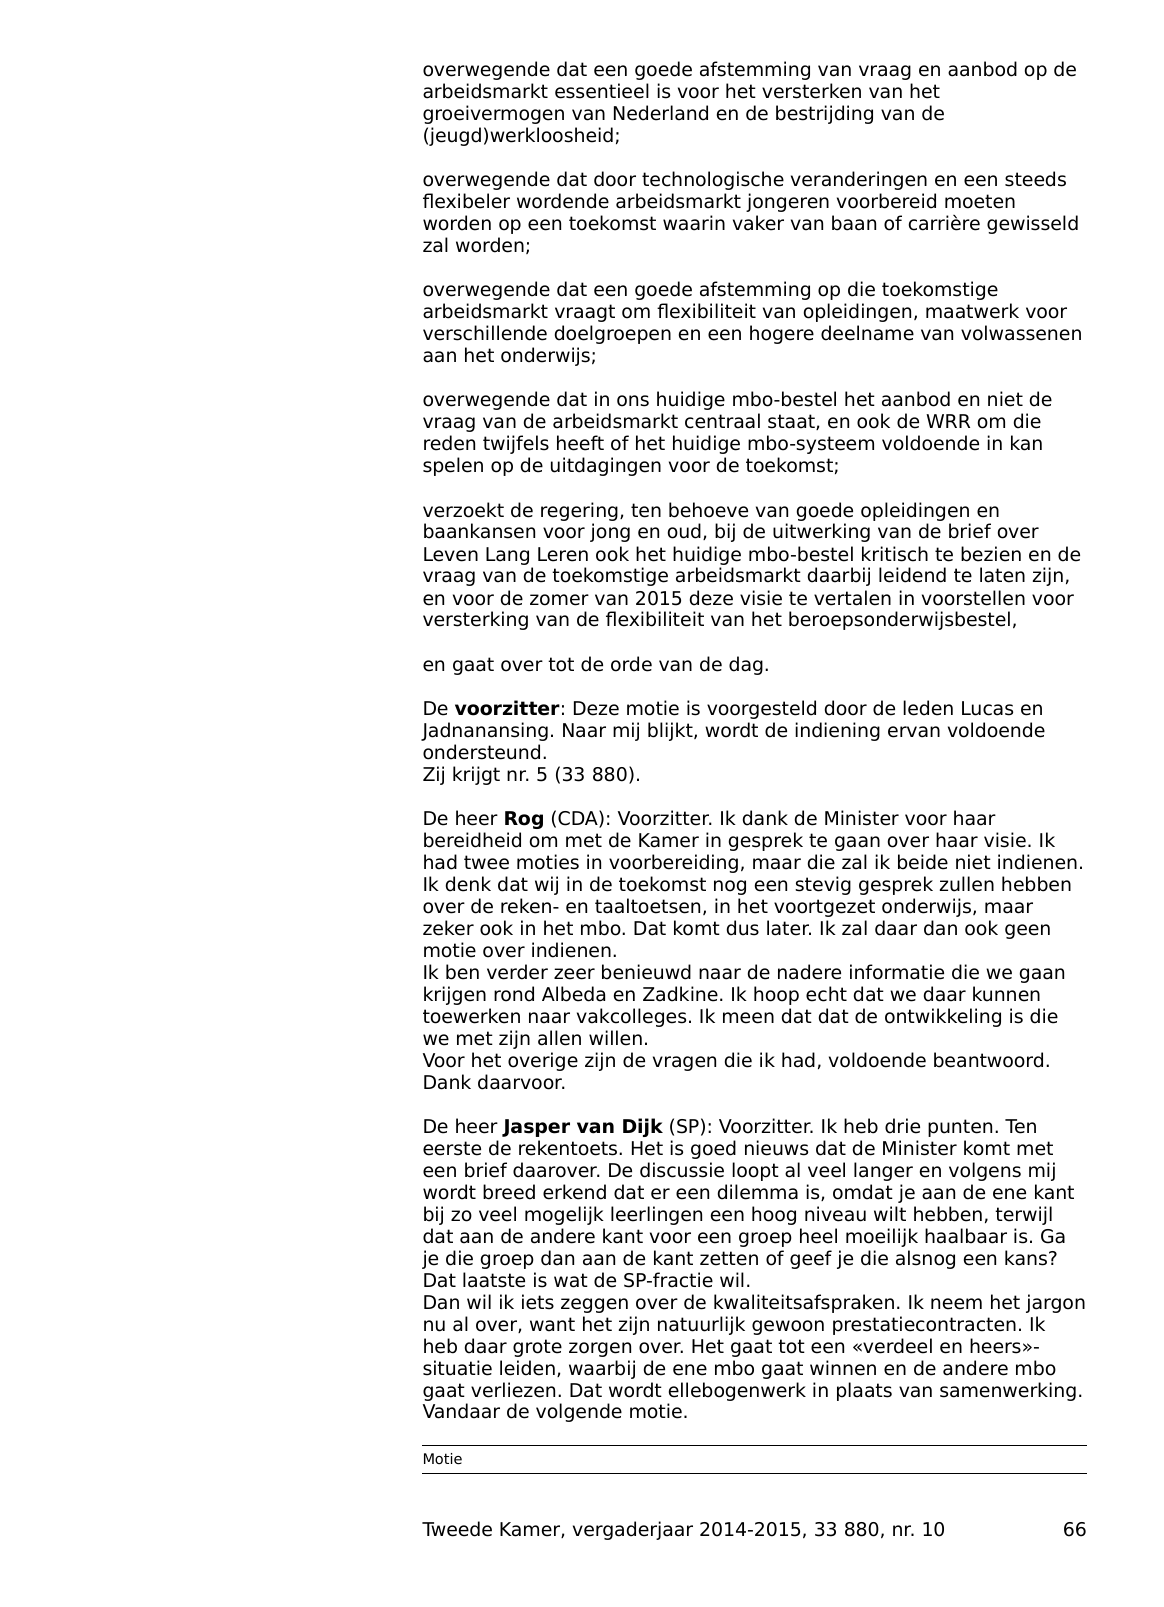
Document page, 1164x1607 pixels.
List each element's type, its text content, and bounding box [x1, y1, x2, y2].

text De heer Rog (CDA): Voorzitter. Ik dank de Minister voor haar bereidheid om met de Kamer in gesprek te gaan over haar visie. Ik had twee moties in voorbereiding, maar die zal ik beide niet indienen. Ik denk dat wij in de toekomst nog een stevig gesprek zullen hebben over de reken- en taaltoetsen, in het voortgezet onderwijs, maar zeker ook in het mbo. Dat komt dus later. Ik zal daar dan ook geen motie over indienen. [422, 808, 1087, 962]
text Ik ben verder zeer benieuwd naar de nadere informatie die we gaan krijgen rond Albeda en Zadkine. Ik hoop echt dat we daar kunnen toewerken naar vakcolleges. Ik meen dat dat de ontwikkeling is die we met zijn allen willen. [422, 962, 1087, 1049]
text overwegende dat in ons huidige mbo-bestel het aanbod en niet de vraag van de arbeidsmarkt centraal staat, en ook de WRR om die reden twijfels heeft of het huidige mbo-systeem voldoende in kan spelen op de uitdagingen voor de toekomst; [422, 389, 1087, 477]
text overwegende dat door technologische veranderingen en een steeds flexibeler wordende arbeidsmarkt jongeren voorbereid moeten worden op een toekomst waarin vaker van baan of carrière gewisseld zal worden; [422, 169, 1087, 257]
text Dan wil ik iets zeggen over de kwaliteitsafspraken. Ik neem het jargon nu al over, want het zijn natuurlijk gewoon prestatiecontracten. Ik heb daar grote zorgen over. Het gaat tot een «verdeel en heers»-situatie leiden, waarbij de ene mbo gaat winnen en de andere mbo gaat verliezen. Dat wordt ellebogenwerk in plaats van samenwerking. Vandaar de volgende motie. [422, 1292, 1087, 1423]
text verzoekt de regering, ten behoeve van goede opleidingen en baankansen voor jong en oud, bij de uitwerking van de brief over Leven Lang Leren ook het huidige mbo-bestel kritisch te bezien en de vraag van de toekomstige arbeidsmarkt daarbij leidend te laten zijn, en voor de zomer van 2015 deze visie te vertalen in voorstellen voor versterking van de flexibiliteit van het beroepsonderwijsbestel, [422, 499, 1087, 631]
text Voor het overige zijn de vragen die ik had, voldoende beantwoord. Dank daarvoor. [422, 1049, 1087, 1093]
table_header Motie [422, 1446, 1087, 1473]
text De heer Jasper van Dijk (SP): Voorzitter. Ik heb drie punten. Ten eerste de rekentoets. Het is goed nieuws dat de Minister komt met een brief daarover. De discussie loopt al veel langer en volgens mij wordt breed erkend dat er een dilemma is, omdat je aan de ene kant bij zo veel mogelijk leerlingen een hoog niveau wilt hebben, terwijl dat aan de andere kant voor een groep heel moeilijk haalbaar is. Ga je die groep dan aan de kant zetten of geef je die alsnog een kans? Dat laatste is wat de SP-fractie wil. [422, 1116, 1087, 1292]
text overwegende dat een goede afstemming op die toekomstige arbeidsmarkt vraagt om flexibiliteit van opleidingen, maatwerk voor verschillende doelgroepen en een hogere deelname van volwassenen aan het onderwijs; [422, 279, 1087, 367]
text overwegende dat een goede afstemming van vraag en aanbod op de arbeidsmarkt essentieel is voor het versterken van het groeivermogen van Nederland en de bestrijding van de (jeugd)werkloosheid; [422, 59, 1087, 147]
text De voorzitter: Deze motie is voorgesteld door de leden Lucas en Jadnanansing. Naar mij blijkt, wordt de indiening ervan voldoende ondersteund. [422, 698, 1087, 764]
text Zij krijgt nr. 5 (33 880). [422, 764, 1087, 786]
text en gaat over tot de orde van de dag. [422, 653, 1087, 676]
